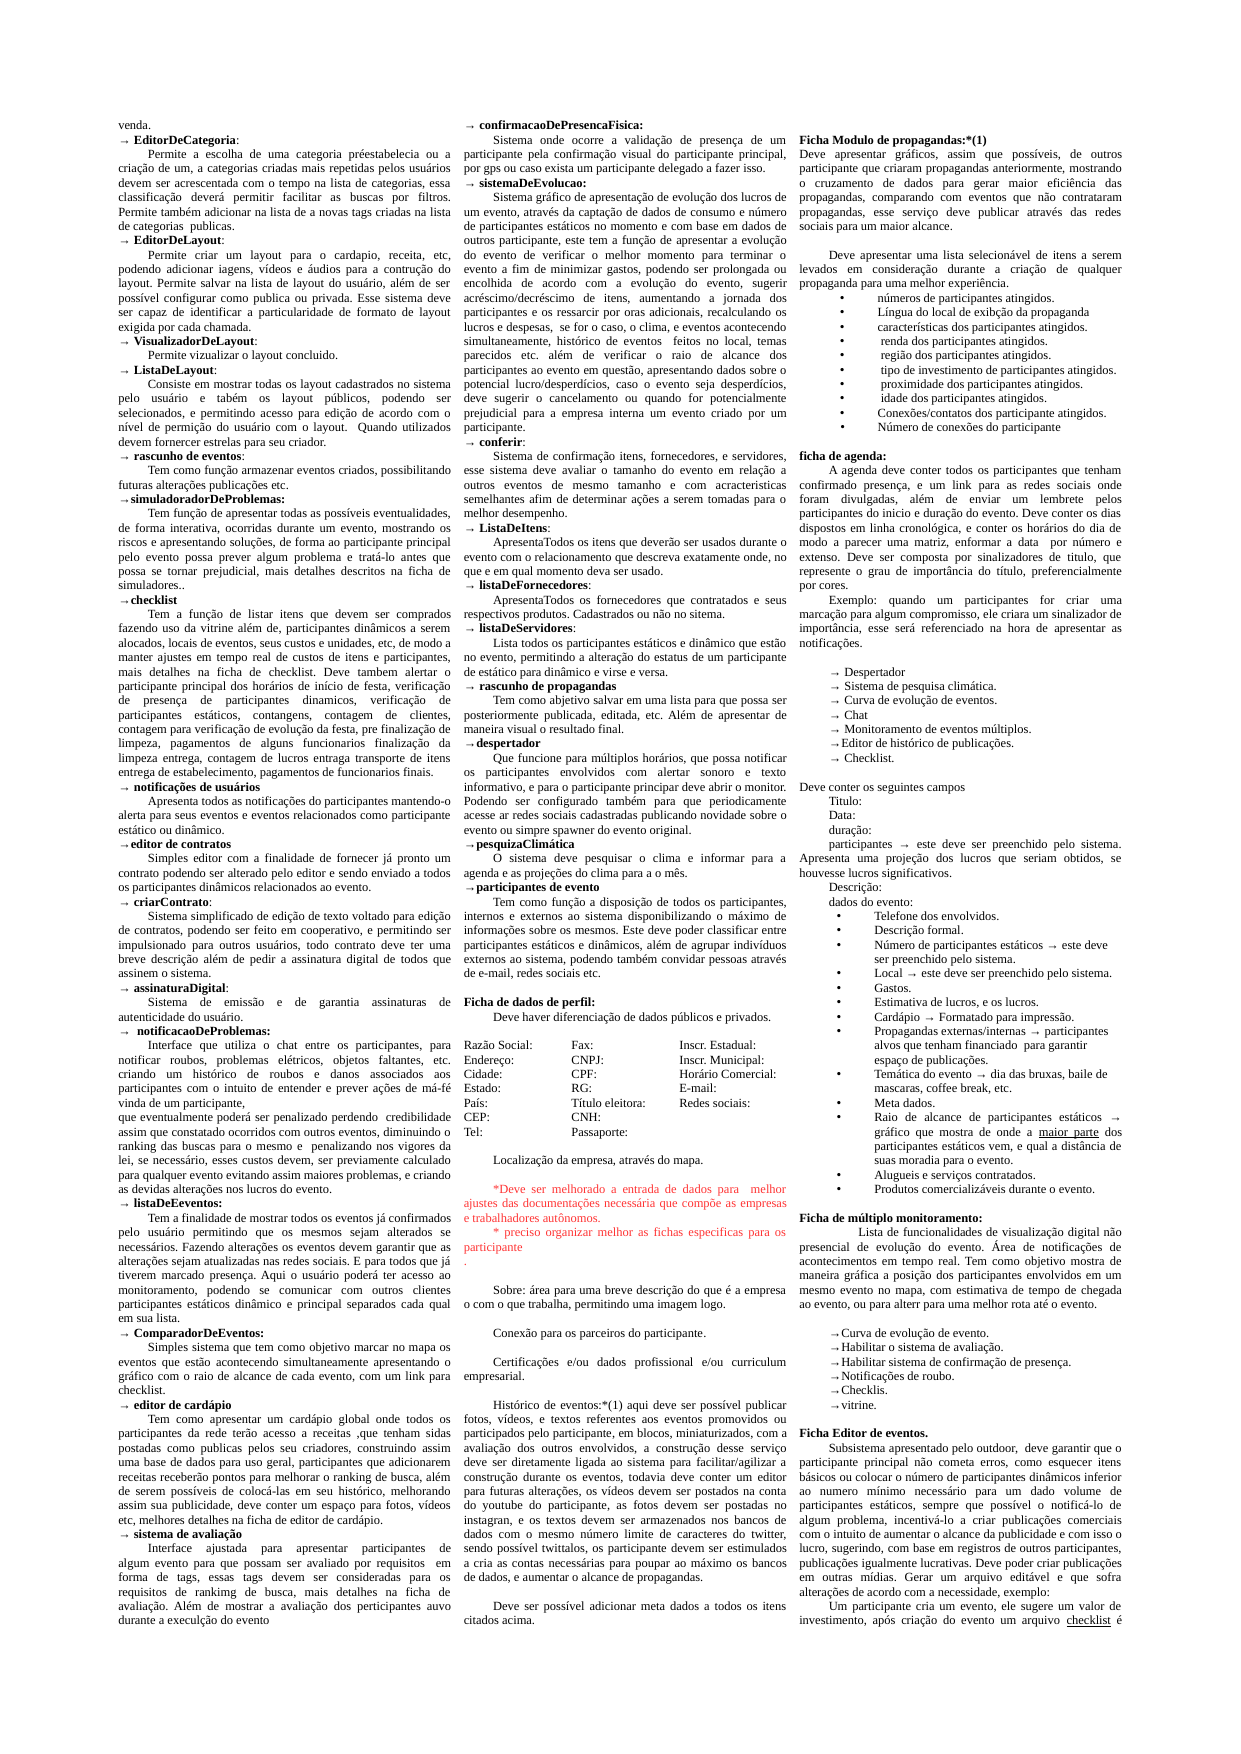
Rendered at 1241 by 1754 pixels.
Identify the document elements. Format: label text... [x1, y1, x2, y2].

text País: [463, 1096, 571, 1110]
list Número de participantes estáticos → este deve ser preenchido pelo sistema. [837, 937, 1122, 966]
text Deve ser possível adicionar meta dados a todos os itens citados acima. [463, 1599, 787, 1627]
list Raio de alcance de participantes estáticos → gráfico que mostra de onde a maior parte dos participantes estáticos vem, e qual a distância de suas moradia para o evento. [837, 1110, 1122, 1167]
list tipo de investimento de participantes atingidos. [840, 362, 1122, 377]
list Temática do evento → dia das bruxas, baile de mascaras, coffee break, etc. [837, 1067, 1122, 1096]
text → listaDeServidores: [463, 621, 787, 636]
text →checklist [118, 592, 451, 607]
text Interface ajustada para apresentar participantes de algum evento para que possam ser avaliado por requisitos em forma de tags, essas tags devem ser consideradas para os requisitos de rankimg de busca, mais detalhes na ficha de avaliação. Além de mostrar a avaliação dos perticipantes auvo durante a execulção do evento [118, 1541, 451, 1627]
list Descrição formal. [837, 923, 1122, 937]
list Local → este deve ser preenchido pelo sistema. [837, 966, 1122, 981]
text → EditorDeLayout: [118, 233, 451, 247]
text Histórico de eventos:*(1) aqui deve ser possível publicar fotos, vídeos, e textos referentes aos eventos promovidos ou participados pelo participante, em blocos, miniaturizados, com a avaliação dos outros envolvidos, a construção desse serviço deve ser diretamente ligada ao sistema para facilitar/agilizar a construção durante os eventos, todavia deve conter um editor para futuras alterações, os vídeos devem ser postados na conta do youtube do participante, as fotos devem ser postadas no instagran, e os textos devem ser armazenados nos bancos de dados com o mesmo número limite de caracteres do twitter, sendo possível twittalos, os participante devem ser estimulados a cria as contas necessárias para poupar ao máximo os bancos de dados, e aumentar o alcance de propagandas. [463, 1397, 787, 1584]
text Deve haver diferenciação de dados públicos e privados. [463, 1009, 787, 1024]
text → Monitoramento de eventos múltiplos. [799, 722, 1122, 736]
text CNH: [571, 1110, 679, 1124]
text → rascunho de eventos: [118, 449, 451, 463]
text *Deve ser melhorado a entrada de dados para melhor ajustes das documentações necessária que compõe as empresas e trabalhadores autônomos. [463, 1182, 787, 1225]
text que eventualmente poderá ser penalizado perdendo credibilidade assim que constatado ocorridos com outros eventos, diminuindo o ranking das buscas para o mesmo e penalizando nos vigores da lei, se necessário, esses custos devem, ser previamente calculado para qualquer evento evitando assim maiores problemas, e criando as devidas alterações nos lucros do evento. [118, 1110, 451, 1196]
text → sistema de avaliação [118, 1527, 451, 1541]
text Sistema onde ocorre a validação de presença de um participante pela confirmação visual do participante principal, por gps ou caso exista um participante delegado a fazer isso. [463, 132, 787, 176]
list Telefone dos envolvidos. [837, 909, 1122, 923]
text venda. [118, 118, 451, 132]
text O sistema deve pesquisar o clima e informar para a agenda e as projeções do clima para a o mês. [463, 851, 787, 880]
text A agenda deve conter todos os participantes que tenham confirmado presença, e um link para as redes sociais onde foram divulgadas, além de enviar um lembrete pelos participantes do inicio e duração do evento. Deve conter os dias dispostos em linha cronológica, e conter os horários do dia de modo a parecer uma matriz, enformar a data por número e extenso. Deve ser composta por sinalizadores de titulo, que represente o grau de importância do título, preferencialmente por cores. [799, 463, 1122, 592]
text Tem a finalidade de mostrar todos os eventos já confirmados pelo usuário permitindo que os mesmos sejam alterados se necessários. Fazendo alterações os eventos devem garantir que as alterações sejam atualizadas nas redes sociais. E para todos que já tiverem marcado presença. Aqui o usuário poderá ter acesso ao monitoramento, podendo se comunicar com outros clientes participantes estáticos dinâmico e principal separados cada qual em sua lista. [118, 1211, 451, 1326]
text Certificações e/ou dados profissional e/ou curriculum empresarial. [463, 1354, 787, 1383]
text Redes sociais: [679, 1096, 787, 1110]
text Data: [799, 808, 1122, 822]
text Horário Comercial: [679, 1067, 787, 1081]
text Deve apresentar uma lista selecionável de itens a serem levados em consideração durante a criação de qualquer propaganda para uma melhor experiência. [799, 247, 1122, 291]
text Simples editor com a finalidade de fornecer já pronto um contrato podendo ser alterado pelo editor e sendo enviado a todos os participantes dinâmicos relacionados ao evento. [118, 851, 451, 894]
text Subsistema apresentado pelo outdoor, deve garantir que o participante principal não cometa erros, como esquecer itens básicos ou colocar o número de participantes dinâmicos inferior ao numero mínimo necessário para um dado volume de participantes estáticos, sempre que possível o notificá-lo de algum problema, incentivá-lo a criar publicações comerciais com o intuito de aumentar o alcance da publicidade e com isso o lucro, sugerindo, com base em registros de outros participantes, publicações igualmente lucrativas. Deve poder criar publicações em outras mídias. Gerar um arquivo editável e que sofra alterações de acordo com a necessidade, exemplo: [799, 1441, 1122, 1599]
text → conferir: [463, 434, 787, 449]
text Sistema simplificado de edição de texto voltado para edição de contratos, podendo ser feito em cooperativo, e permitindo ser impulsionado para outros usuários, todo contrato deve ter uma breve descrição além de pedir a assinatura digital de todos que assinem o sistema. [118, 909, 451, 981]
text ApresentaTodos os itens que deverão ser usados durante o evento com o relacionamento que descreva exatamente onde, no que e em qual momento deva ser usado. [463, 535, 787, 578]
text RG: [571, 1081, 679, 1096]
list idade dos participantes atingidos. [840, 391, 1122, 406]
text Razão Social: [463, 1038, 571, 1052]
text * preciso organizar melhor as fichas especificas para os participante [463, 1225, 787, 1254]
text . [463, 1254, 787, 1268]
text → EditorDeCategoria: [118, 132, 451, 147]
text E-mail: [679, 1081, 787, 1096]
text Interface que utiliza o chat entre os participantes, para notificar roubos, problemas elétricos, objetos faltantes, etc. criando um histórico de roubos e danos associados aos participantes com o intuito de entender e prever ações de má-fé vinda de um participante, [118, 1038, 451, 1110]
text → assinaturaDigital: [118, 981, 451, 995]
text Tem como abjetivo salvar em uma lista para que possa ser posteriormente publicada, editada, etc. Além de apresentar de maneira visual o resultado final. [463, 693, 787, 736]
text Tem como função a disposição de todos os participantes, internos e externos ao sistema disponibilizando o máximo de informações sobre os mesmos. Este deve poder classificar entre participantes estáticos e dinâmicos, além de agrupar indivíduos externos ao sistema, podendo também convidar pessoas através de e-mail, redes sociais etc. [463, 894, 787, 981]
text participantes → este deve ser preenchido pelo sistema. Apresenta uma projeção dos lucros que seriam obtidos, se houvesse lucros significativos. [799, 837, 1122, 880]
text Localização da empresa, através do mapa. [463, 1153, 787, 1167]
list proximidade dos participantes atingidos. [840, 377, 1122, 391]
text →despertador [463, 736, 787, 751]
text → Despertador [799, 664, 1122, 679]
text Título eleitora: [571, 1096, 679, 1110]
text Ficha Modulo de propagandas:*(1) [799, 132, 1122, 147]
text Que funcione para múltiplos horários, que possa notificar os participantes envolvidos com alertar sonoro e texto informativo, e para o participante principar deve abrir o monitor. Podendo ser configurado também para que periodicamente acesse ar redes sociais cadastradas publicando novidade sobre o evento ou simpre spawner do evento original. [463, 751, 787, 837]
text ApresentaTodos os fornecedores que contratados e seus respectivos produtos. Cadastrados ou não no sitema. [463, 592, 787, 621]
text Conexão para os parceiros do participante. [463, 1326, 787, 1340]
text Apresenta todos as notificações do participantes mantendo-o alerta para seus eventos e eventos relacionados como participante estático ou dinâmico. [118, 794, 451, 837]
text dados do evento: [799, 894, 1122, 909]
text →vitrine. [799, 1397, 1122, 1412]
text Sistema de emissão e de garantia assinaturas de autenticidade do usuário. [118, 995, 451, 1024]
text Descrição: [799, 880, 1122, 894]
text → editor de cardápio [118, 1397, 451, 1412]
list Conexões/contatos dos participante atingidos. [840, 406, 1122, 420]
text Fax: [571, 1038, 679, 1052]
text → ListaDeItens: [463, 521, 787, 535]
text → Chat [799, 707, 1122, 722]
text → confirmacaoDePresencaFisica: [463, 118, 787, 132]
text Sistema gráfico de apresentação de evolução dos lucros de um evento, através da captação de dados de consumo e número de participantes estáticos no momento e com base em dados de outros participante, este tem a função de apresentar a evolução do evento de verificar o melhor momento para terminar o evento a fim de minimizar gastos, podendo ser prolongada ou encolhida de acordo com a evolução do evento, sugerir acréscimo/decréscimo de itens, aumentando a jornada dos participantes e os ressarcir por oras adicionais, recalculando os lucros e despesas, se for o caso, o clima, e eventos acontecendo simultaneamente, histórico de eventos feitos no local, temas parecidos etc. além de verificar o raio de alcance dos participantes ao evento em questão, apresentando dados sobre o potencial lucro/desperdícios, caso o evento seja desperdícios, deve sugerir o cancelamento ou quando for potencialmente prejudicial para a empresa interna um evento criado por um participante. [463, 190, 787, 434]
text Sobre: área para uma breve descrição do que é a empresa o com o que trabalha, permitindo uma imagem logo. [463, 1282, 787, 1311]
list região dos participantes atingidos. [840, 348, 1122, 362]
text Ficha de dados de perfil: [463, 995, 787, 1009]
text → Sistema de pesquisa climática. [799, 679, 1122, 693]
list Gastos. [837, 981, 1122, 995]
text Inscr. Municipal: [679, 1052, 787, 1067]
text → notificações de usuários [118, 779, 451, 794]
text Lista todos os participantes estáticos e dinâmico que estão no evento, permitindo a alteração do estatus de um participante de estático para dinâmico e virse e versa. [463, 636, 787, 679]
text → Curva de evolução de eventos. [799, 693, 1122, 707]
text → VisualizadorDeLayout: [118, 334, 451, 348]
text Ficha Editor de eventos. [799, 1426, 1122, 1441]
text Sistema de confirmação itens, fornecedores, e servidores, esse sistema deve avaliar o tamanho do evento em relação a outros eventos de mesmo tamanho e com acracteristicas semelhantes afim de determinar ações a serem tomadas para o melhor desempenho. [463, 449, 787, 521]
list Alugueis e serviços contratados. [837, 1167, 1122, 1182]
list características dos participantes atingidos. [840, 319, 1122, 334]
text duração: [799, 822, 1122, 837]
text Um participante cria um evento, ele sugere um valor de investimento, após criação do evento um arquivo checklist é [799, 1599, 1122, 1627]
text Tel: [463, 1124, 571, 1139]
text Passaporte: [571, 1124, 679, 1139]
list renda dos participantes atingidos. [840, 334, 1122, 348]
text →Editor de histórico de publicações. [799, 736, 1122, 751]
text →participantes de evento [463, 880, 787, 894]
text Estado: [463, 1081, 571, 1096]
text Inscr. Estadual: [679, 1038, 787, 1052]
text Titulo: [799, 794, 1122, 808]
text →editor de contratos [118, 837, 451, 851]
list Propagandas externas/internas → participantes alvos que tenham financiado para garantir espaço de publicações. [837, 1024, 1122, 1067]
text Simples sistema que tem como objetivo marcar no mapa os eventos que estão acontecendo simultaneamente apresentando o gráfico com o raio de alcance de cada evento, com um link para checklist. [118, 1340, 451, 1397]
text CPF: [571, 1067, 679, 1081]
text → rascunho de propagandas [463, 679, 787, 693]
list Meta dados. [837, 1096, 1122, 1110]
text Exemplo: quando um participantes for criar uma marcação para algum compromisso, ele criara um sinalizador de importância, esse será referenciado na hora de apresentar as notificações. [799, 592, 1122, 650]
text Cidade: [463, 1067, 571, 1081]
text CEP: [463, 1110, 571, 1124]
text Tem a função de listar itens que devem ser comprados fazendo uso da vitrine além de, participantes dinâmicos a serem alocados, locais de eventos, seus custos e unidades, etc, de modo a manter ajustes em tempo real de custos de itens e participantes, mais detalhes na ficha de checklist. Deve tambem alertar o participante principal dos horários de início de festa, verificação de presença de participantes dinamicos, verificação de participantes estáticos, contangens, contagem de clientes, contagem para verificação de evolução da festa, pre finalização de limpeza, pagamentos de alguns funcionarios finalização da limpeza entrega, contagem de lucros entraga transporte de itens entrega de estabelecimento, pagamentos de funcionarios finais. [118, 607, 451, 779]
text Ficha de múltiplo monitoramento: [799, 1211, 1122, 1225]
text → ComparadorDeEventos: [118, 1326, 451, 1340]
text Deve conter os seguintes campos [799, 779, 1122, 794]
text Permite vizualizar o layout concluido. [118, 348, 451, 362]
text → criarContrato: [118, 894, 451, 909]
list Produtos comercializáveis durante o evento. [837, 1182, 1122, 1196]
text ficha de agenda: [799, 449, 1122, 463]
list Estimativa de lucros, e os lucros. [837, 995, 1122, 1009]
list Número de conexões do participante [840, 420, 1122, 434]
text Endereço: [463, 1052, 571, 1067]
text → sistemaDeEvolucao: [463, 176, 787, 190]
text Tem como apresentar um cardápio global onde todos os participantes da rede terão acesso a receitas ,que tenham sidas postadas como publicas pelos seu criadores, construindo assim uma base de dados para uso geral, participantes que adicionarem receitas receberão pontos para melhorar o ranking de busca, além de serem possíveis de colocá-las em seu histórico, melhorando assim sua publicidade, deve conter um espaço para fotos, vídeos etc, melhores detalhes na ficha de editor de cardápio. [118, 1412, 451, 1527]
text →Checklis. [799, 1383, 1122, 1397]
text →Notificações de roubo. [799, 1369, 1122, 1383]
text → Checklist. [799, 751, 1122, 765]
text →Habilitar sistema de confirmação de presença. [799, 1354, 1122, 1369]
text Permite a escolha de uma categoria préestabelecia ou a criação de um, a categorias criadas mais repetidas pelos usuários devem ser acrescentada com o tempo na lista de categorias, essa classificação deverá permitir facilitar as buscas por filtros. Permite também adicionar na lista de a novas tags criadas na lista de categorias publicas. [118, 147, 451, 233]
list Língua do local de exibção da propaganda [840, 305, 1122, 319]
text Consiste em mostrar todas os layout cadastrados no sistema pelo usuário e tabém os layout públicos, podendo ser selecionados, e permitindo acesso para edição de acordo com o nível de permição do usuário com o layout. Quando utilizados devem fornercer estrelas para seu criador. [118, 377, 451, 449]
text → listaDeFornecedores: [463, 578, 787, 592]
text CNPJ: [571, 1052, 679, 1067]
text Lista de funcionalidades de visualização digital não presencial de evolução do evento. Área de notificações de acontecimentos em tempo real. Tem como objetivo mostra de maneira gráfica a posição dos participantes envolvidos em um mesmo evento no mapa, com estimativa de tempo de chegada ao evento, ou para alterr para uma melhor rota até o evento. [799, 1225, 1122, 1311]
text → notificacaoDeProblemas: [118, 1024, 451, 1038]
text Tem como função armazenar eventos criados, possibilitando futuras alterações publicações etc. [118, 463, 451, 492]
text Permite criar um layout para o cardapio, receita, etc, podendo adicionar iagens, vídeos e áudios para a contrução do layout. Permite salvar na lista de layout do usuário, além de ser possível configurar como publica ou privada. Esse sistema deve ser capaz de identificar a particularidade de formato de layout exigida por cada chamada. [118, 247, 451, 334]
text →pesquizaClimática [463, 837, 787, 851]
text →Curva de evolução de evento. [799, 1326, 1122, 1340]
text Deve apresentar gráficos, assim que possíveis, de outros participante que criaram propagandas anteriormente, mostrando o cruzamento de dados para gerar maior eficiência das propagandas, comparando com eventos que não contrataram propagandas, esse serviço deve publicar através das redes sociais para um maior alcance. [799, 147, 1122, 233]
text → ListaDeLayout: [118, 362, 451, 377]
list números de participantes atingidos. [840, 291, 1122, 305]
list Cardápio → Formatado para impressão. [837, 1009, 1122, 1024]
text Tem função de apresentar todas as possíveis eventualidades, de forma interativa, ocorridas durante um evento, mostrando os riscos e apresentando soluções, de forma ao participante principal pelo evento possa prever algum problema e tratá-lo antes que possa se tornar prejudicial, mais detalhes descritos na ficha de simuladores.. [118, 506, 451, 592]
text → listaDeEeventos: [118, 1196, 451, 1211]
text →simuladoradorDeProblemas: [118, 492, 451, 506]
text →Habilitar o sistema de avaliação. [799, 1340, 1122, 1354]
